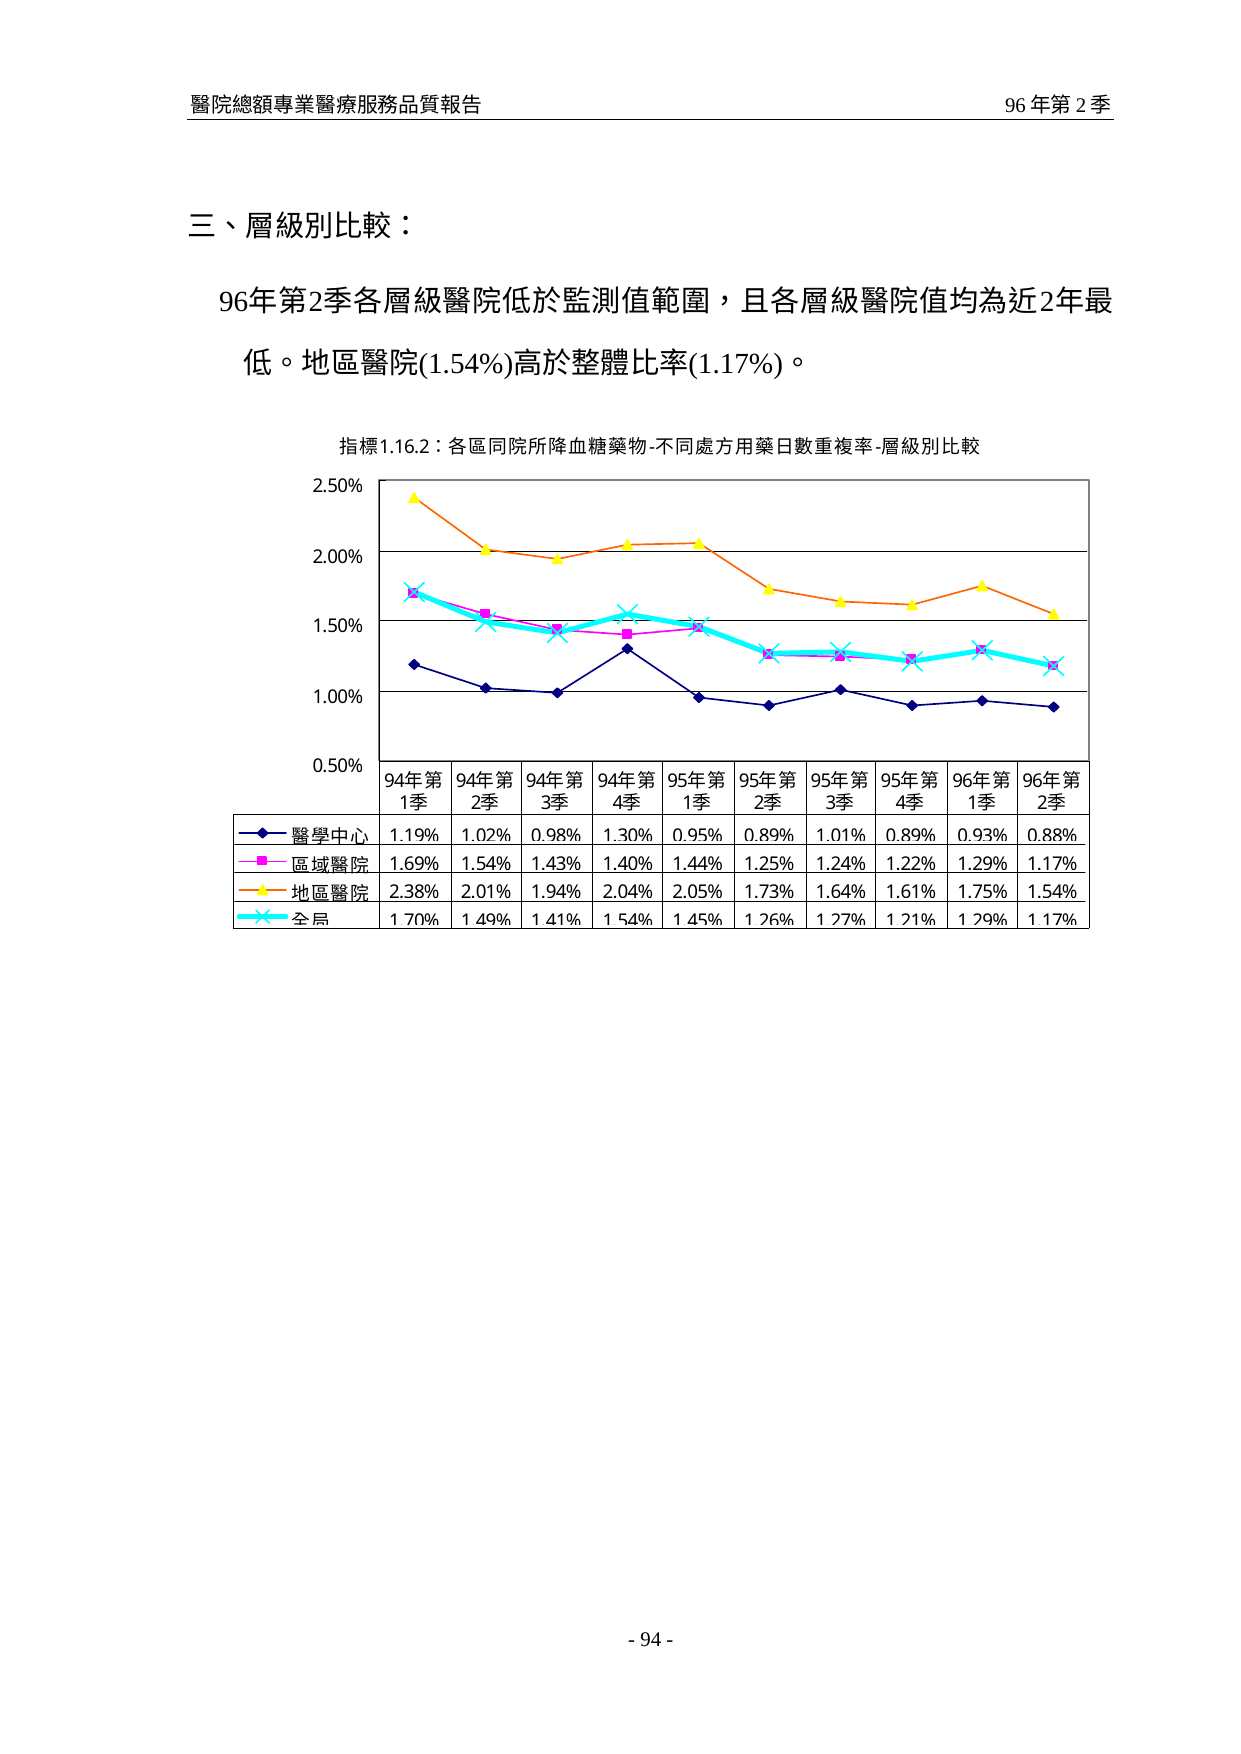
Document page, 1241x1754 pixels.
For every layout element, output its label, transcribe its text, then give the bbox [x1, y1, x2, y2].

text 96年第2季各層級醫院低於監測值範圍，且各層級醫院值均為近2年最低。地區醫院(1.54%)高於整體比率(1.17%)。 [187, 257, 1114, 382]
text 三、層級別比較： [187, 182, 1114, 244]
